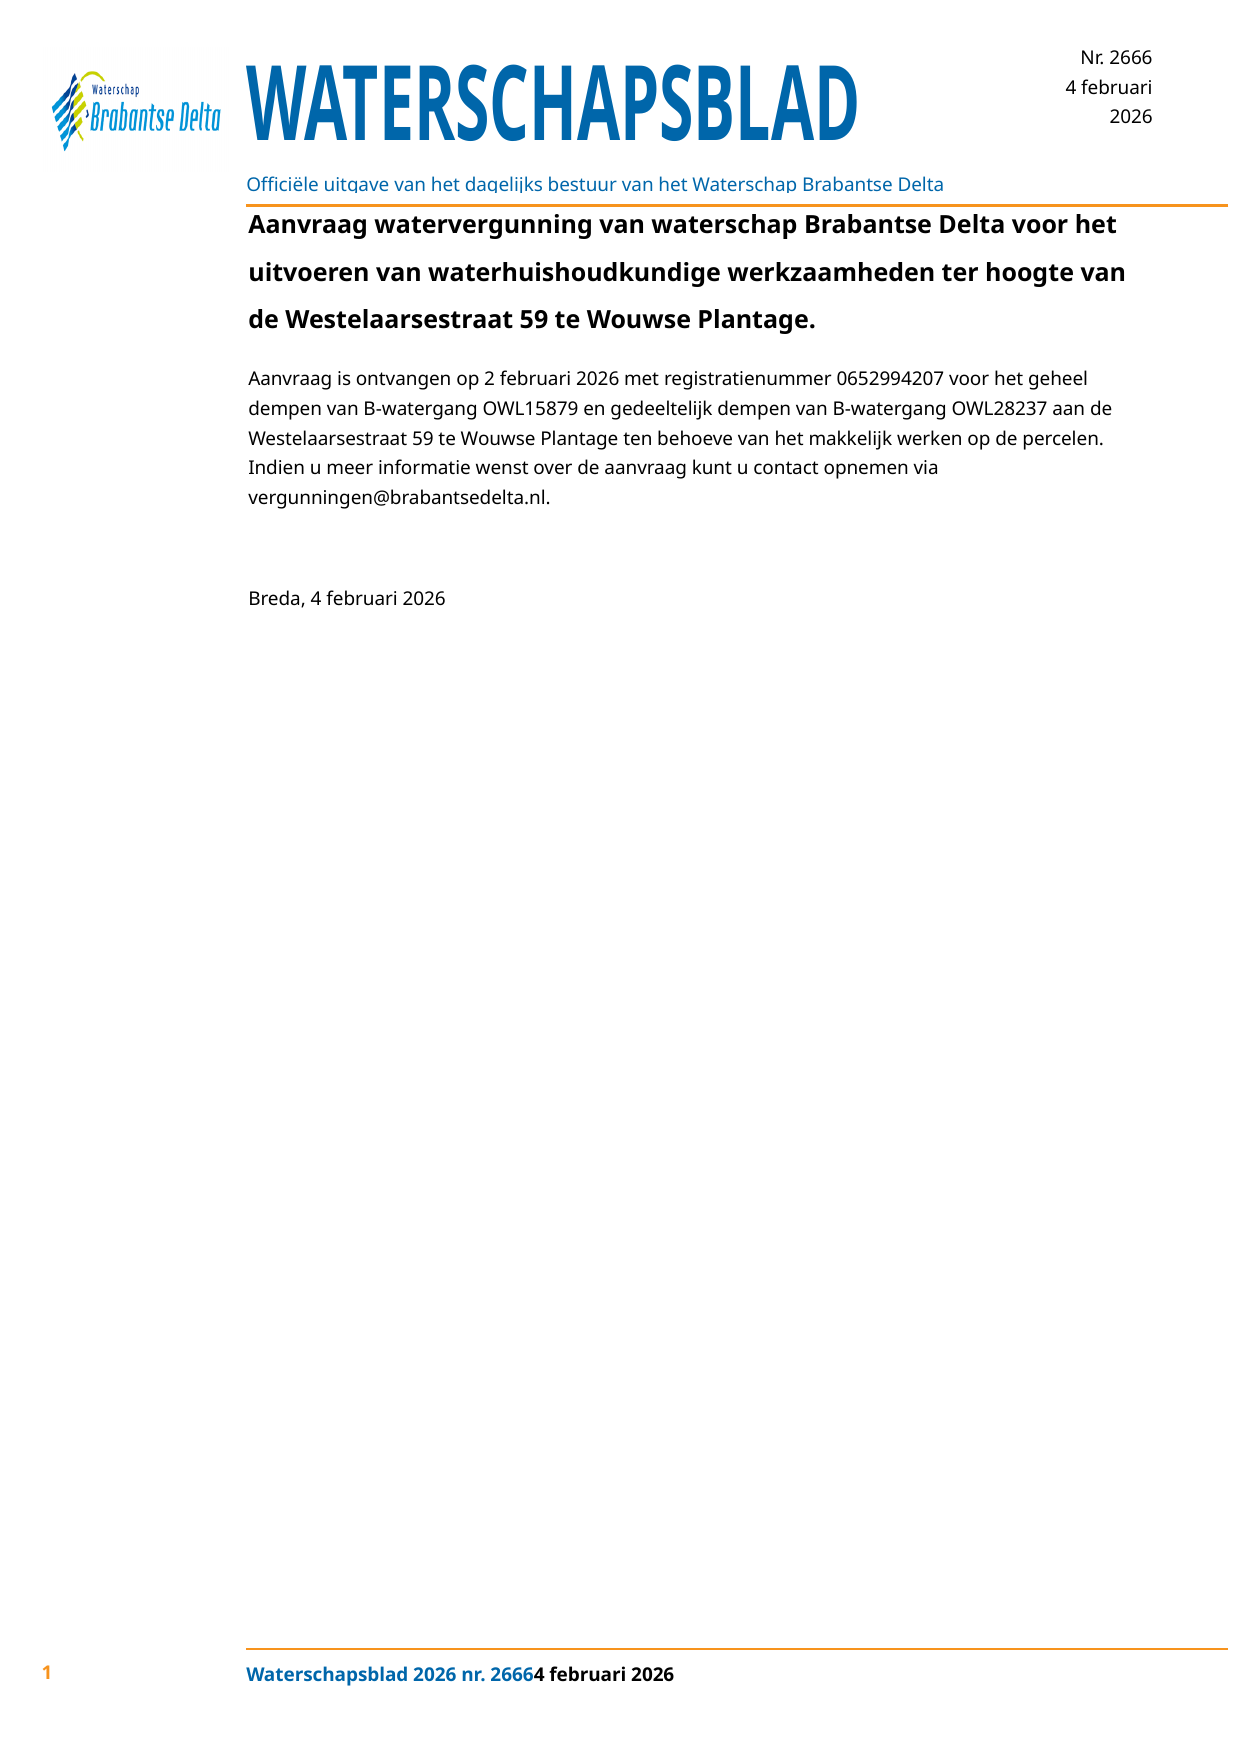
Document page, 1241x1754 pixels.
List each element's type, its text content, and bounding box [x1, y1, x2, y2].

text Breda, 4 februari 2026 [248, 585, 1152, 610]
text Aanvraag watervergunning van waterschap Brabantse Delta voor het uitvoeren van waterhuishoudkundige werkzaamheden ter hoogte van de Westelaarsestraat 59 te Wouwse Plantage. [248, 207, 1152, 336]
picture [41, 47, 231, 172]
text Aanvraag is ontvangen op 2 februari 2026 met registratienummer 0652994207 voor het geheel dempen van B-watergang OWL15879 en gedeeltelijk dempen van B-watergang OWL28237 aan de Westelaarsestraat 59 te Wouwse Plantage ten behoeve van het makkelijk werken op de percelen. Indien u meer informatie wenst over de aanvraag kunt u contact opnemen via vergunningen@brabantsedelta.nl. [248, 366, 1152, 509]
